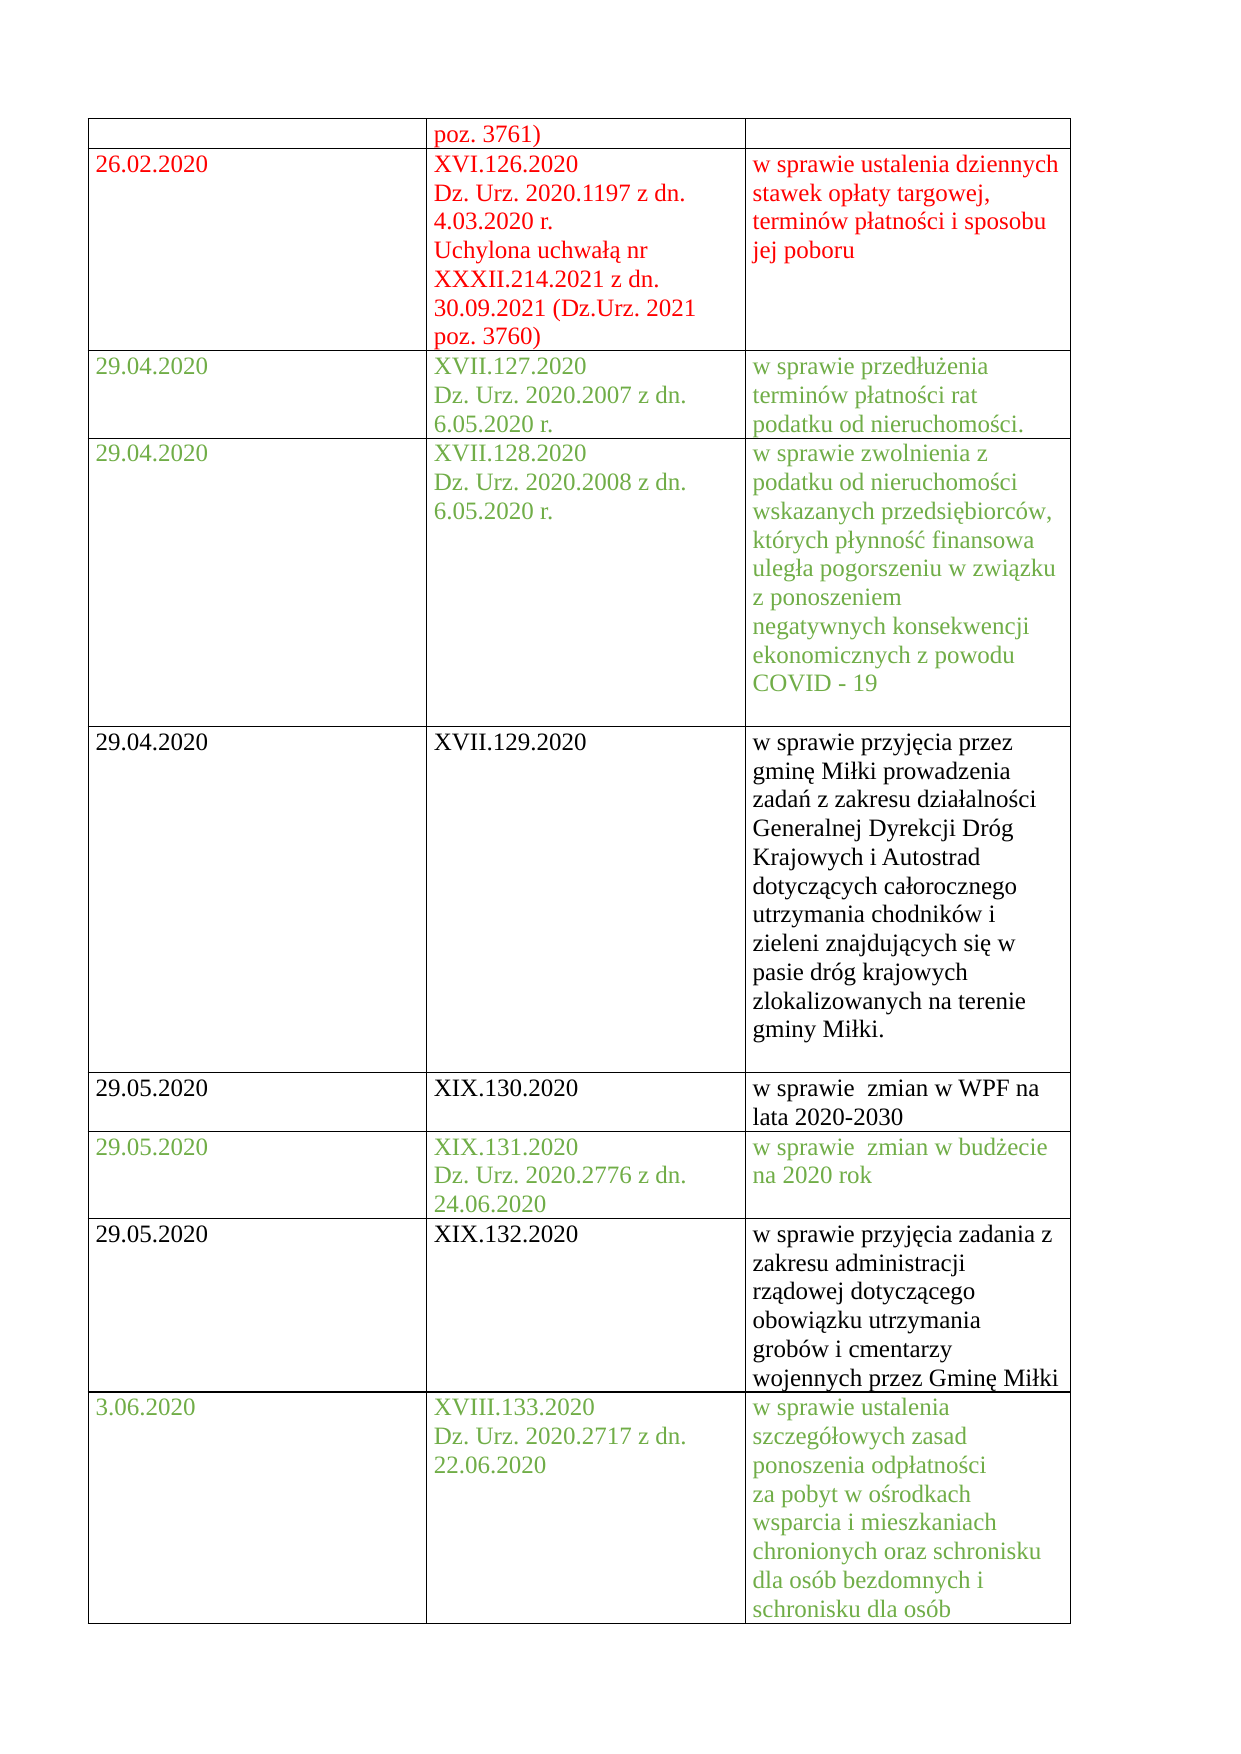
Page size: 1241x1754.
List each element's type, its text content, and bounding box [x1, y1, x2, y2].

table_cell 29.05.2020 [89, 1219, 426, 1391]
table_cell 29.05.2020 [89, 1073, 426, 1131]
table_cell w sprawie ustalenia szczegółowych zasad ponoszenia odpłatności za pobyt w ośrodkach wsparcia i mieszkaniach chronionych oraz schronisku dla osób bezdomnych i schronisku dla osób [746, 1393, 1070, 1622]
table_cell 29.04.2020 [89, 351, 426, 437]
table_cell [746, 119, 1070, 148]
table_cell w sprawie zmian w budżecie na 2020 rok [746, 1132, 1070, 1218]
table_cell w sprawie przedłużenia terminów płatności rat podatku od nieruchomości. [746, 351, 1070, 437]
table_cell w sprawie przyjęcia przez gminę Miłki prowadzenia zadań z zakresu działalności Generalnej Dyrekcji Dróg Krajowych i Autostrad dotyczących całorocznego utrzymania chodników i zieleni znajdujących się w pasie dróg krajowych zlokalizowanych na terenie gminy Miłki. [746, 727, 1070, 1072]
table_cell poz. 3761) [427, 119, 745, 148]
table_cell 29.04.2020 [89, 727, 426, 1072]
table_cell w sprawie zmian w WPF na lata 2020-2030 [746, 1073, 1070, 1131]
table_cell XVI.126.2020 Dz. Urz. 2020.1197 z dn. 4.03.2020 r. Uchylona uchwałą nr XXXII.214.2021 z dn. 30.09.2021 (Dz.Urz. 2021 poz. 3760) [427, 149, 745, 350]
table_cell XIX.131.2020 Dz. Urz. 2020.2776 z dn. 24.06.2020 [427, 1132, 745, 1218]
table_cell XVII.129.2020 [427, 727, 745, 1072]
table_cell XIX.130.2020 [427, 1073, 745, 1131]
table_cell 29.04.2020 [89, 439, 426, 726]
table_cell XVIII.133.2020 Dz. Urz. 2020.2717 z dn. 22.06.2020 [427, 1393, 745, 1622]
table_cell 26.02.2020 [89, 149, 426, 350]
table_cell 29.05.2020 [89, 1132, 426, 1218]
table_cell XVII.128.2020 Dz. Urz. 2020.2008 z dn. 6.05.2020 r. [427, 439, 745, 726]
table_cell w sprawie ustalenia dziennych stawek opłaty targowej, terminów płatności i sposobu jej poboru [746, 149, 1070, 350]
table_cell XIX.132.2020 [427, 1219, 745, 1391]
table_cell 3.06.2020 [89, 1393, 426, 1622]
table_cell w sprawie zwolnienia z podatku od nieruchomości wskazanych przedsiębiorców, których płynność finansowa uległa pogorszeniu w związku z ponoszeniem negatywnych konsekwencji ekonomicznych z powodu COVID - 19 [746, 439, 1070, 726]
table_cell XVII.127.2020 Dz. Urz. 2020.2007 z dn. 6.05.2020 r. [427, 351, 745, 437]
table_cell [89, 119, 426, 148]
table_cell w sprawie przyjęcia zadania z zakresu administracji rządowej dotyczącego obowiązku utrzymania grobów i cmentarzy wojennych przez Gminę Miłki [746, 1219, 1070, 1391]
